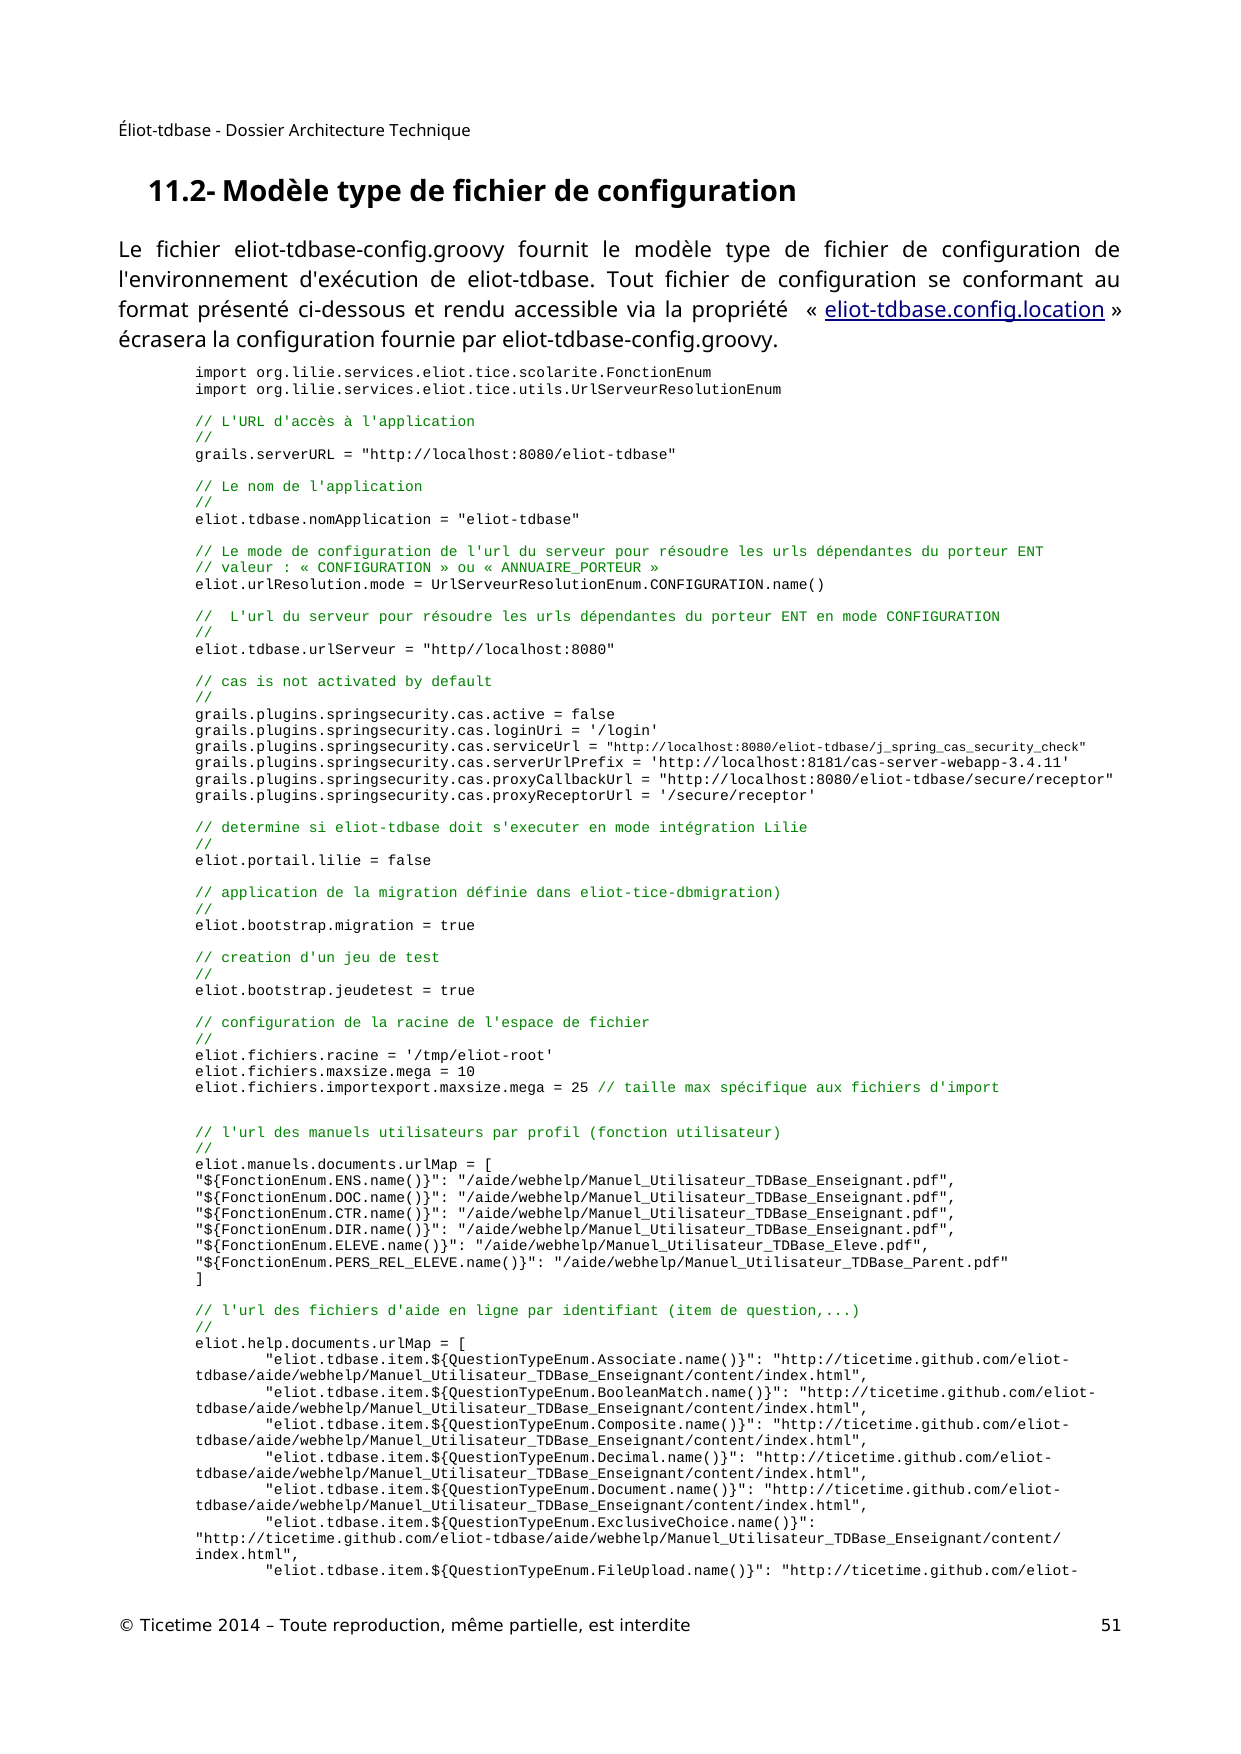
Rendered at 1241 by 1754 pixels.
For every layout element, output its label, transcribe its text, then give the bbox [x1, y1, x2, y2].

text "${FonctionEnum.ENS.name()}": "/aide/webhelp/Manuel_Utilisateur_TDBase_Enseignant.pdf", [195, 1174, 1122, 1190]
text // [195, 902, 1122, 918]
text // [195, 1320, 1122, 1336]
text grails.plugins.springsecurity.cas.serviceUrl = "http://localhost:8080/eliot-tdbase/j_spring_cas_security_check" [195, 739, 1122, 756]
text // [195, 691, 1122, 707]
text // [195, 967, 1122, 983]
text eliot.tdbase.urlServeur = "http//localhost:8080" [195, 642, 1122, 658]
text eliot.fichiers.maxsize.mega = 10 [195, 1064, 1122, 1081]
text "${FonctionEnum.CTR.name()}": "/aide/webhelp/Manuel_Utilisateur_TDBase_Enseignant.pdf", [195, 1206, 1122, 1223]
text eliot.fichiers.racine = '/tmp/eliot-root' [195, 1048, 1122, 1064]
text eliot.bootstrap.migration = true [195, 918, 1122, 934]
text // [195, 431, 1122, 447]
text eliot.fichiers.importexport.maxsize.mega = 25 // taille max spécifique aux fichiers d'import [118, 1081, 1122, 1097]
text // l'url des fichiers d'aide en ligne par identifiant (item de question,...) [195, 1304, 1122, 1320]
text ] [195, 1271, 1122, 1288]
text Le fichier eliot-tdbase-config.groovy fournit le modèle type de fichier de configuration de l'environnement d'exécution de eliot-tdbase. Tout fichier de configuration se conformant au format présenté ci-dessous et rendu accessible via la propriété « eliot-tdbase.config.location » écrasera la configuration fournie par eliot-tdbase-config.groovy. [118, 234, 1122, 354]
text // valeur : « CONFIGURATION » ou « ANNUAIRE_PORTEUR » [195, 561, 1122, 577]
text grails.plugins.springsecurity.cas.proxyCallbackUrl = "http://localhost:8080/eliot-tdbase/secure/receptor" [195, 772, 1122, 788]
text // application de la migration définie dans eliot-tice-dbmigration) [195, 886, 1122, 902]
text // [195, 626, 1122, 642]
text // [195, 837, 1122, 853]
text grails.serverURL = "http://localhost:8080/eliot-tdbase" [195, 447, 1122, 463]
text "eliot.tdbase.item.${QuestionTypeEnum.Decimal.name()}": "http://ticetime.github.com/eliot-tdbase/aide/webhelp/Manuel_Utilisateur_TDBase_Enseignant/content/index.html", [195, 1450, 1122, 1483]
text // Le mode de configuration de l'url du serveur pour résoudre les urls dépendantes du porteur ENT [195, 544, 1122, 561]
text // l'url des manuels utilisateurs par profil (fonction utilisateur) [195, 1125, 1122, 1141]
text eliot.help.documents.urlMap = [ [195, 1336, 1122, 1353]
text "eliot.tdbase.item.${QuestionTypeEnum.Composite.name()}": "http://ticetime.github.com/eliot-tdbase/aide/webhelp/Manuel_Utilisateur_TDBase_Enseignant/content/index.html", [195, 1418, 1122, 1450]
text eliot.bootstrap.jeudetest = true [195, 983, 1122, 999]
text "${FonctionEnum.ELEVE.name()}": "/aide/webhelp/Manuel_Utilisateur_TDBase_Eleve.pdf", [195, 1239, 1122, 1255]
text grails.plugins.springsecurity.cas.active = false [195, 707, 1122, 723]
text grails.plugins.springsecurity.cas.loginUri = '/login' [195, 723, 1122, 739]
text // [195, 1141, 1122, 1158]
text import org.lilie.services.eliot.tice.scolarite.FonctionEnum [195, 366, 1122, 382]
text import org.lilie.services.eliot.tice.utils.UrlServeurResolutionEnum [195, 382, 1122, 398]
text eliot.manuels.documents.urlMap = [ [195, 1158, 1122, 1174]
text // L'url du serveur pour résoudre les urls dépendantes du porteur ENT en mode CONFIGURATION [195, 609, 1122, 626]
text // configuration de la racine de l'espace de fichier [195, 1016, 1122, 1032]
text "eliot.tdbase.item.${QuestionTypeEnum.BooleanMatch.name()}": "http://ticetime.github.com/eliot-tdbase/aide/webhelp/Manuel_Utilisateur_TDBase_Enseignant/content/index.html", [195, 1385, 1122, 1418]
text grails.plugins.springsecurity.cas.serverUrlPrefix = 'http://localhost:8181/cas-server-webapp-3.4.11' [195, 756, 1122, 772]
text eliot.tdbase.nomApplication = "eliot-tdbase" [195, 512, 1122, 528]
text "${FonctionEnum.DIR.name()}": "/aide/webhelp/Manuel_Utilisateur_TDBase_Enseignant.pdf", [195, 1223, 1122, 1239]
text "eliot.tdbase.item.${QuestionTypeEnum.FileUpload.name()}": "http://ticetime.github.com/eliot- [195, 1564, 1122, 1580]
text // Le nom de l'application [195, 479, 1122, 496]
subtitle Modèle type de fichier de configuration [118, 171, 1122, 210]
text eliot.urlResolution.mode = UrlServeurResolutionEnum.CONFIGURATION.name() [195, 577, 1122, 593]
text grails.plugins.springsecurity.cas.proxyReceptorUrl = '/secure/receptor' [195, 788, 1122, 804]
text // creation d'un jeu de test [195, 951, 1122, 967]
text // [195, 1032, 1122, 1048]
text // cas is not activated by default [195, 674, 1122, 691]
text "${FonctionEnum.PERS_REL_ELEVE.name()}": "/aide/webhelp/Manuel_Utilisateur_TDBase_Parent.pdf" [195, 1255, 1122, 1271]
text // [195, 496, 1122, 512]
text "eliot.tdbase.item.${QuestionTypeEnum.Associate.name()}": "http://ticetime.github.com/eliot-tdbase/aide/webhelp/Manuel_Utilisateur_TDBase_Enseignant/content/index.html", [195, 1353, 1122, 1385]
text "eliot.tdbase.item.${QuestionTypeEnum.Document.name()}": "http://ticetime.github.com/eliot-tdbase/aide/webhelp/Manuel_Utilisateur_TDBase_Enseignant/content/index.html", [195, 1483, 1122, 1515]
text // determine si eliot-tdbase doit s'executer en mode intégration Lilie [195, 821, 1122, 837]
text "${FonctionEnum.DOC.name()}": "/aide/webhelp/Manuel_Utilisateur_TDBase_Enseignant.pdf", [195, 1190, 1122, 1206]
text "eliot.tdbase.item.${QuestionTypeEnum.ExclusiveChoice.name()}": "http://ticetime.github.com/eliot-tdbase/aide/webhelp/Manuel_Utilisateur_TDBase_Enseignant/content/index.html", [195, 1515, 1122, 1564]
text // L'URL d'accès à l'application [195, 414, 1122, 431]
text eliot.portail.lilie = false [195, 853, 1122, 869]
